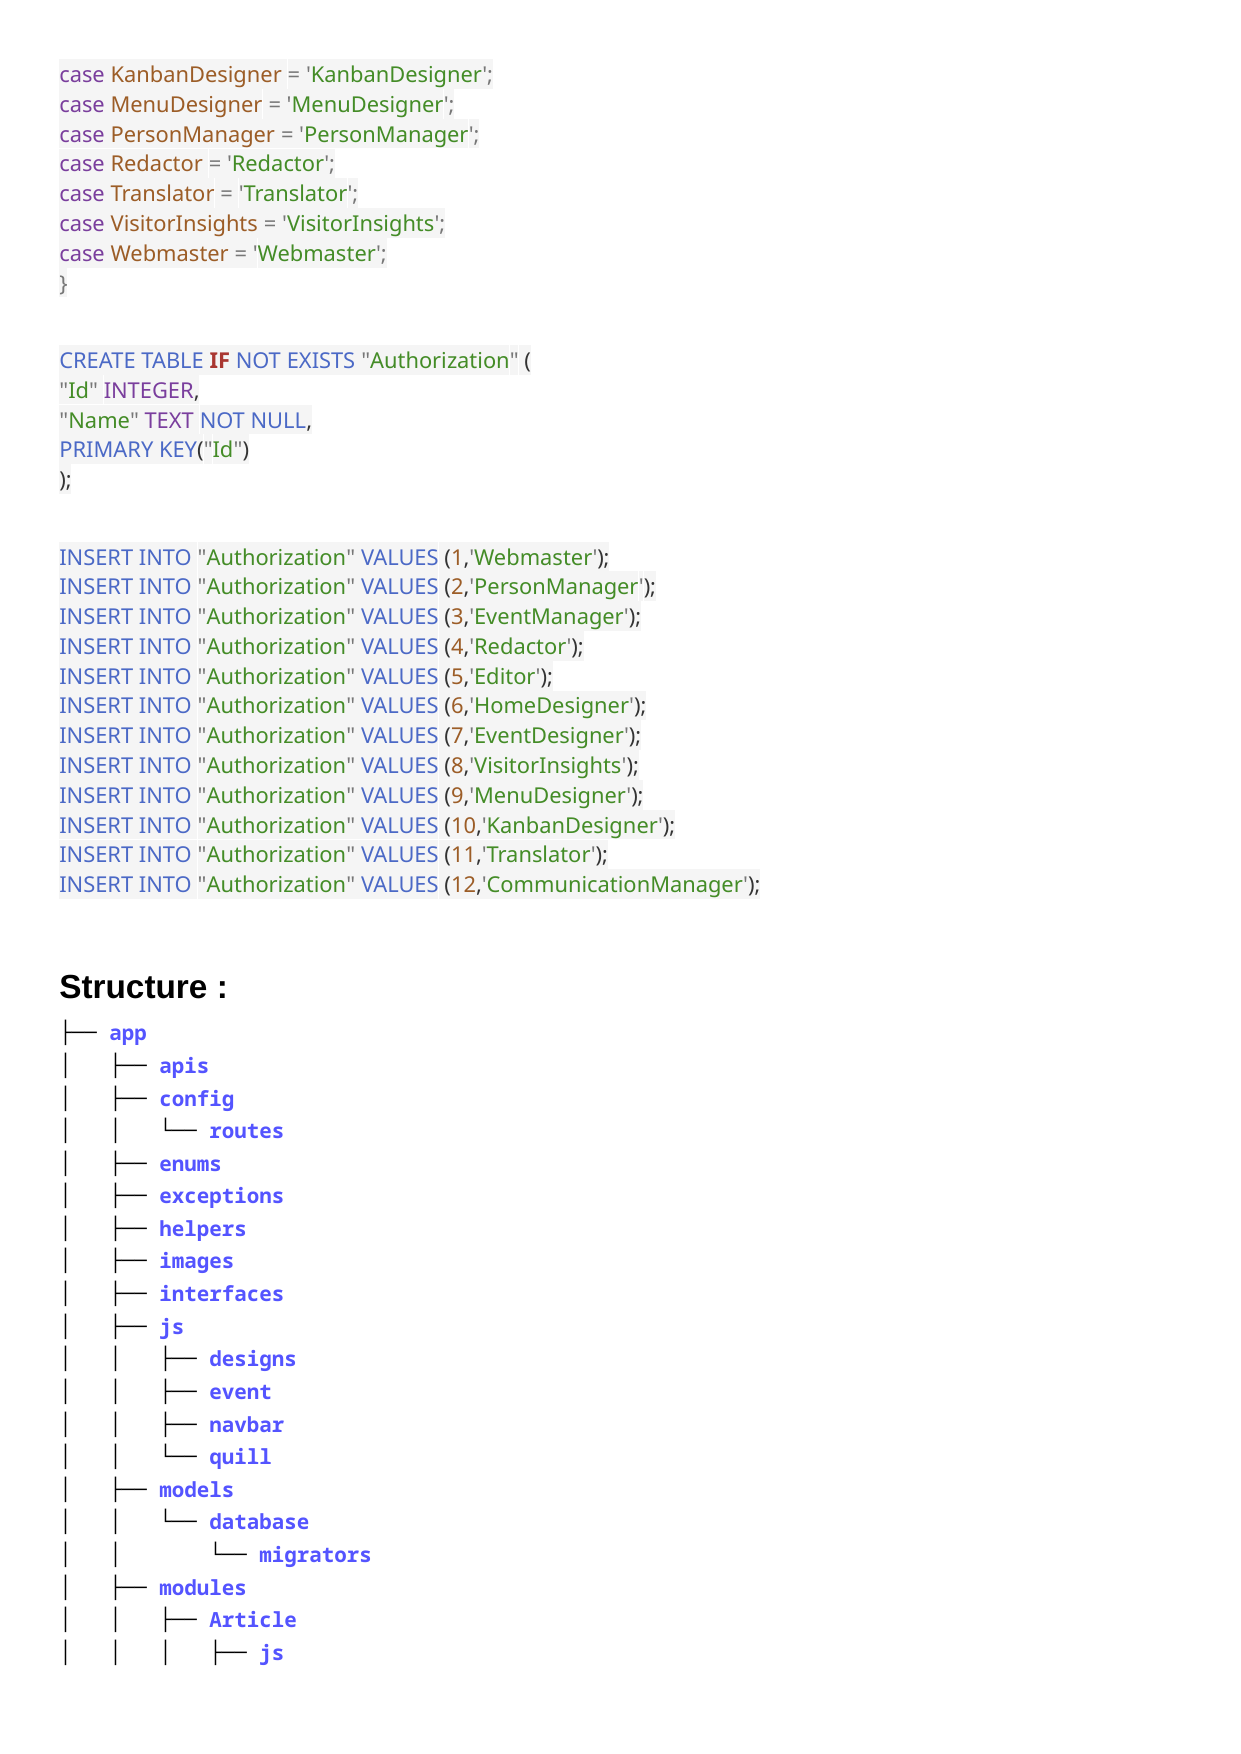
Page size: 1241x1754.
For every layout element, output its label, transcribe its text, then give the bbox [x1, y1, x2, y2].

text case Webmaster = 'Webmaster'; [59, 238, 1181, 268]
text case KanbanDesigner = 'KanbanDesigner'; [59, 59, 1181, 89]
text INSERT INTO "Authorization" VALUES (9,'MenuDesigner'); [59, 780, 1181, 810]
text case PersonManager = 'PersonManager'; [59, 119, 1181, 148]
text "Id" INTEGER, [59, 375, 1181, 404]
text INSERT INTO "Authorization" VALUES (2,'PersonManager'); [59, 571, 1181, 601]
text case MenuDesigner = 'MenuDesigner'; [59, 89, 1181, 119]
text INSERT INTO "Authorization" VALUES (11,'Translator'); [59, 839, 1181, 869]
subtitle Structure : [59, 967, 1181, 1006]
text case Redactor = 'Redactor'; [59, 148, 1181, 178]
text ├── app │ ├── apis │ ├── config │ │ └── routes │ ├── enums │ ├── exceptions │ ├── helpers │ ├── images │ ├── interfaces │ ├── js │ │ ├── designs │ │ ├── event │ │ ├── navbar │ │ └── quill │ ├── models │ │ └── database │ │ └── migrators │ ├── modules │ │ ├── Article │ │ │ ├── js [59, 1018, 1181, 1666]
text INSERT INTO "Authorization" VALUES (5,'Editor'); [59, 661, 1181, 691]
text INSERT INTO "Authorization" VALUES (3,'EventManager'); [59, 601, 1181, 631]
text INSERT INTO "Authorization" VALUES (12,'CommunicationManager'); [59, 869, 1181, 899]
text } [59, 268, 1181, 297]
text INSERT INTO "Authorization" VALUES (4,'Redactor'); [59, 631, 1181, 661]
text case VisitorInsights = 'VisitorInsights'; [59, 208, 1181, 238]
text case Translator = 'Translator'; [59, 178, 1181, 208]
text INSERT INTO "Authorization" VALUES (10,'KanbanDesigner'); [59, 810, 1181, 839]
text INSERT INTO "Authorization" VALUES (1,'Webmaster'); [59, 542, 1181, 571]
text CREATE TABLE IF NOT EXISTS "Authorization" ( [59, 345, 1181, 375]
text INSERT INTO "Authorization" VALUES (8,'VisitorInsights'); [59, 750, 1181, 780]
text INSERT INTO "Authorization" VALUES (6,'HomeDesigner'); [59, 691, 1181, 720]
text ); [59, 464, 1181, 494]
text INSERT INTO "Authorization" VALUES (7,'EventDesigner'); [59, 720, 1181, 750]
text PRIMARY KEY("Id") [59, 434, 1181, 464]
text "Name" TEXT NOT NULL, [59, 404, 1181, 434]
